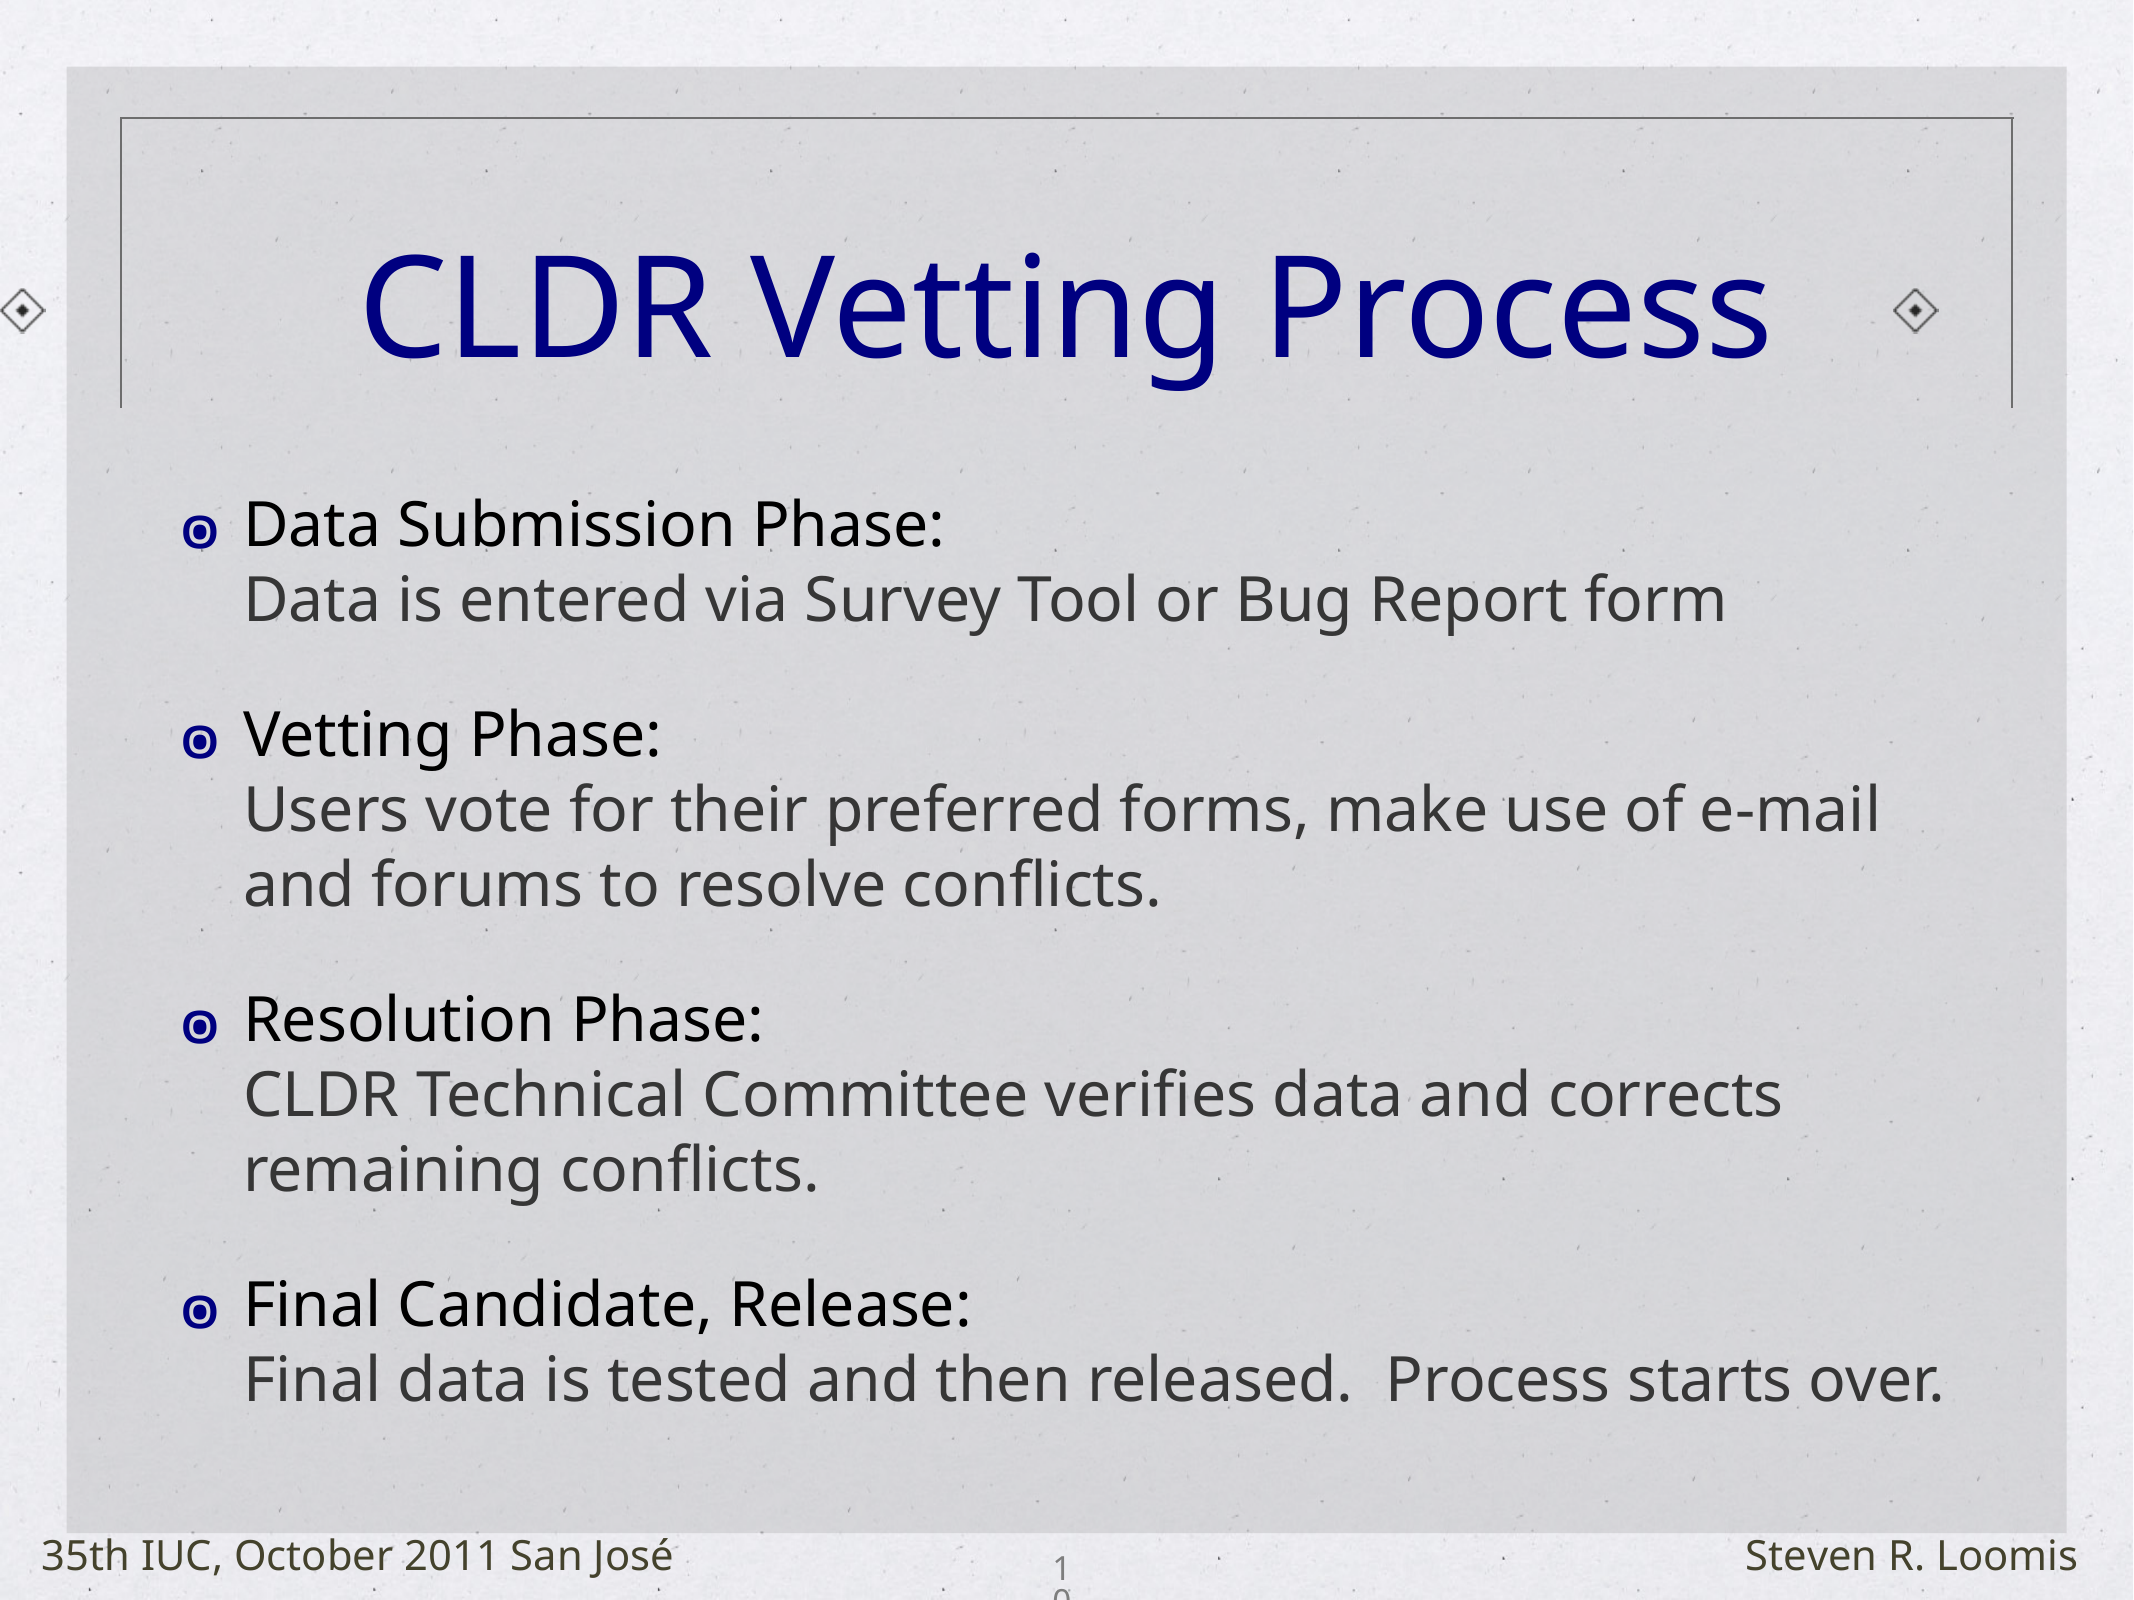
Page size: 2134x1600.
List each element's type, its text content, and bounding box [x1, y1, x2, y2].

picture [1057, 1591, 1066, 1600]
title CLDR Vetting Process [170, 137, 1963, 437]
list Data Submission Phase: Data is entered via Survey Tool or Bug Report form Vetting Phase: Users vote for their preferred forms, make use of e-mail and forums to resolve conflicts. Resolution Phase: CLDR Technical Committee verifies data and corrects remaining conflicts. Final Candidate, Release: Final data is tested and then released. Process starts over. [170, 437, 1963, 1535]
picture [0, 0, 2134, 1600]
